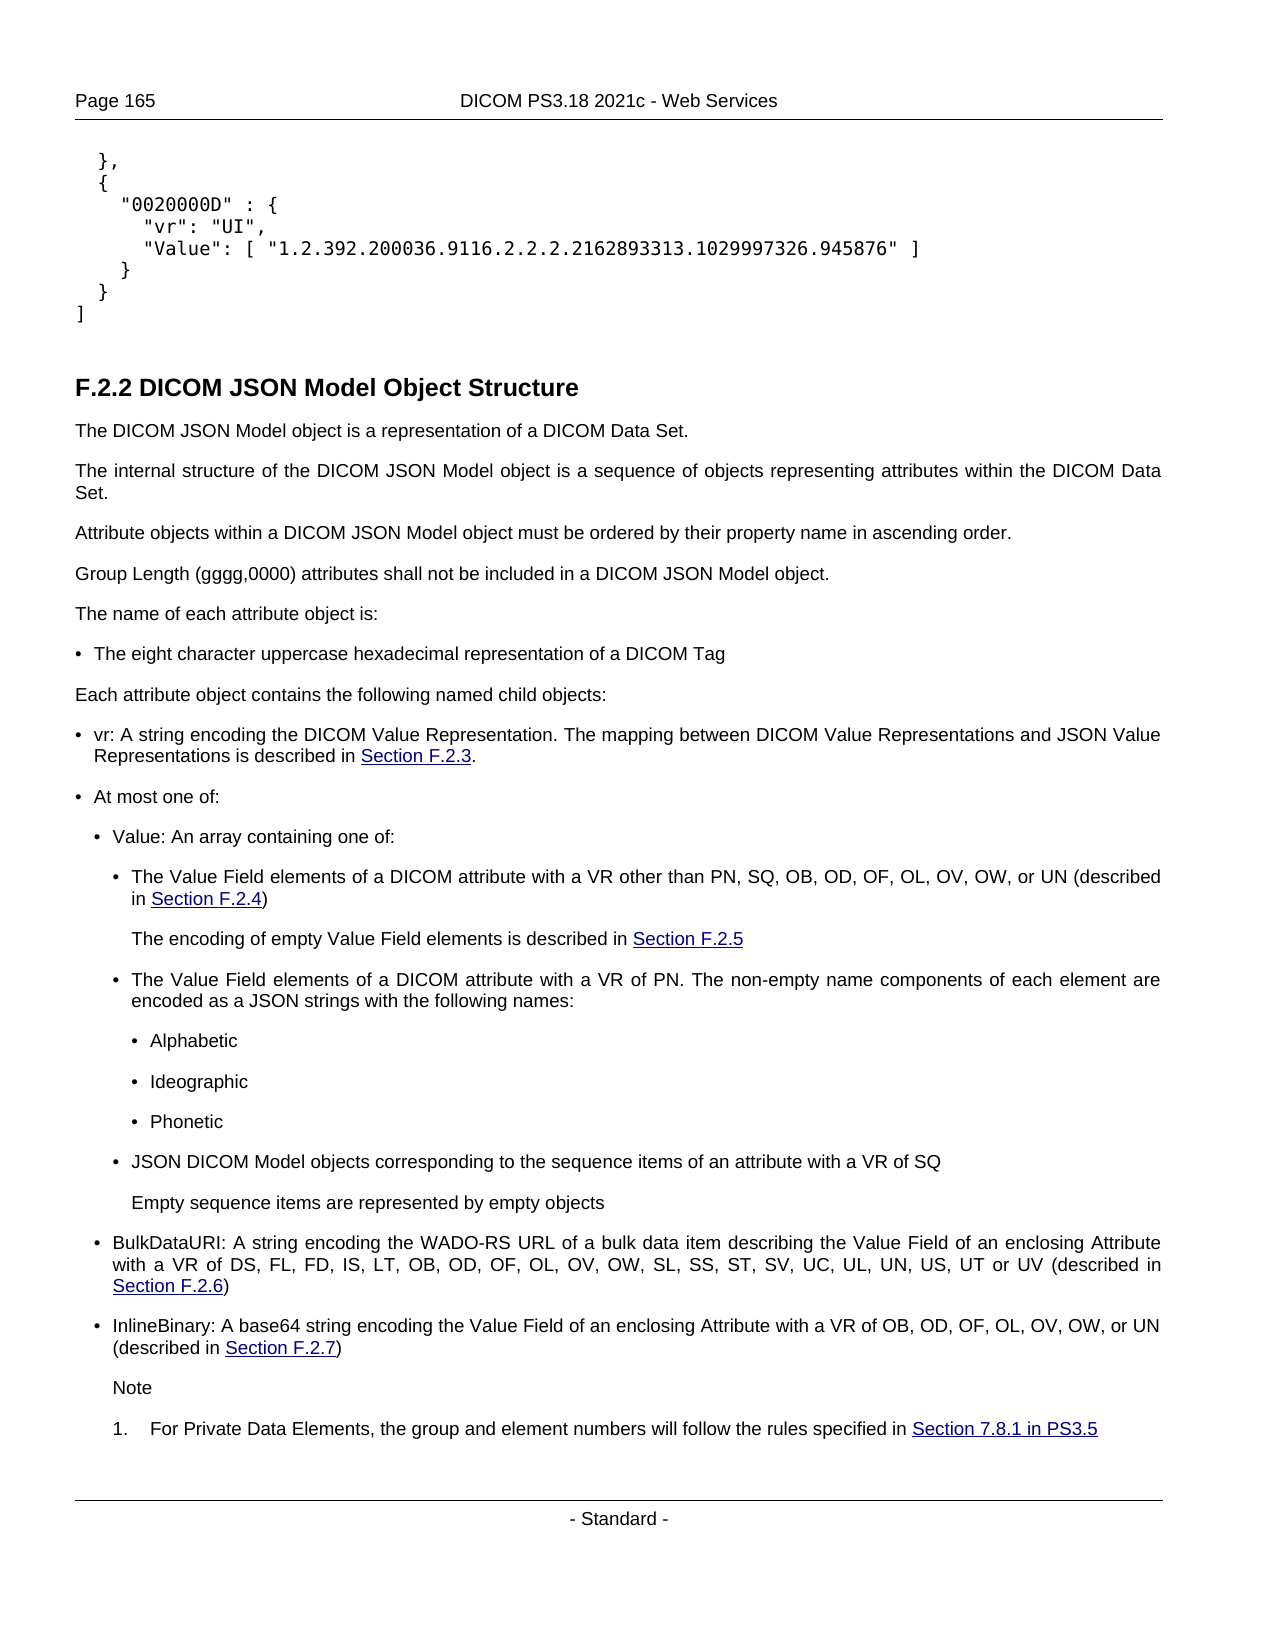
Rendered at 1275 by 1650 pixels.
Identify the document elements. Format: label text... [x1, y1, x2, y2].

text • Value: An array containing one of: [94, 826, 1162, 847]
text The DICOM JSON Model object is a representation of a DICOM Data Set. [75, 420, 1162, 442]
text • InlineBinary: A base64 string encoding the Value Field of an enclosing Attribute with a VR of OB, OD, OF, OL, OV, OW, or UN (described in Section F.2.7) [94, 1315, 1162, 1358]
text • The eight character uppercase hexadecimal representation of a DICOM Tag [75, 643, 1162, 665]
text • At most one of: [75, 786, 1162, 807]
text • Phonetic [131, 1111, 1162, 1132]
text Group Length (gggg,0000) attributes shall not be included in a DICOM JSON Model object. [75, 562, 1162, 584]
text • Ideographic [131, 1071, 1162, 1092]
text The internal structure of the DICOM JSON Model object is a sequence of objects representing attributes within the DICOM Data Set. [75, 460, 1162, 503]
text • The Value Field elements of a DICOM attribute with a VR other than PN, SQ, OB, OD, OF, OL, OV, OW, or UN (described in Section F.2.4) [112, 866, 1162, 909]
text Attribute objects within a DICOM JSON Model object must be ordered by their property name in ascending order. [75, 522, 1162, 544]
text F.2.2 DICOM JSON Model Object Structure [75, 372, 1162, 401]
text • JSON DICOM Model objects corresponding to the sequence items of an attribute with a VR of SQ [112, 1151, 1162, 1173]
text • BulkDataURI: A string encoding the WADO-RS URL of a bulk data item describing the Value Field of an enclosing Attribute with a VR of DS, FL, FD, IS, LT, OB, OD, OF, OL, OV, OW, SL, SS, ST, SV, UC, UL, UN, US, UT or UV (described in Section F.2.6) [94, 1232, 1162, 1297]
text The name of each attribute object is: [75, 603, 1162, 624]
text Empty sequence items are represented by empty objects [131, 1192, 1162, 1213]
text • vr: A string encoding the DICOM Value Representation. The mapping between DICOM Value Representations and JSON Value Representations is described in Section F.2.3. [75, 724, 1162, 767]
text }, { "0020000D" : { "vr": "UI", "Value": [ "1.2.392.200036.9116.2.2.2.2162893313.1029997326.945876" ] } } ] [75, 150, 1162, 354]
text The encoding of empty Value Field elements is described in Section F.2.5 [131, 928, 1162, 950]
text • The Value Field elements of a DICOM attribute with a VR of PN. The non-empty name components of each element are encoded as a JSON strings with the following names: [112, 968, 1162, 1012]
text Note [112, 1377, 1125, 1399]
text 1. For Private Data Elements, the group and element numbers will follow the rules specified in Section 7.8.1 in PS3.5 [112, 1417, 1125, 1439]
text • Alphabetic [131, 1030, 1162, 1052]
text Each attribute object contains the following named child objects: [75, 683, 1162, 705]
